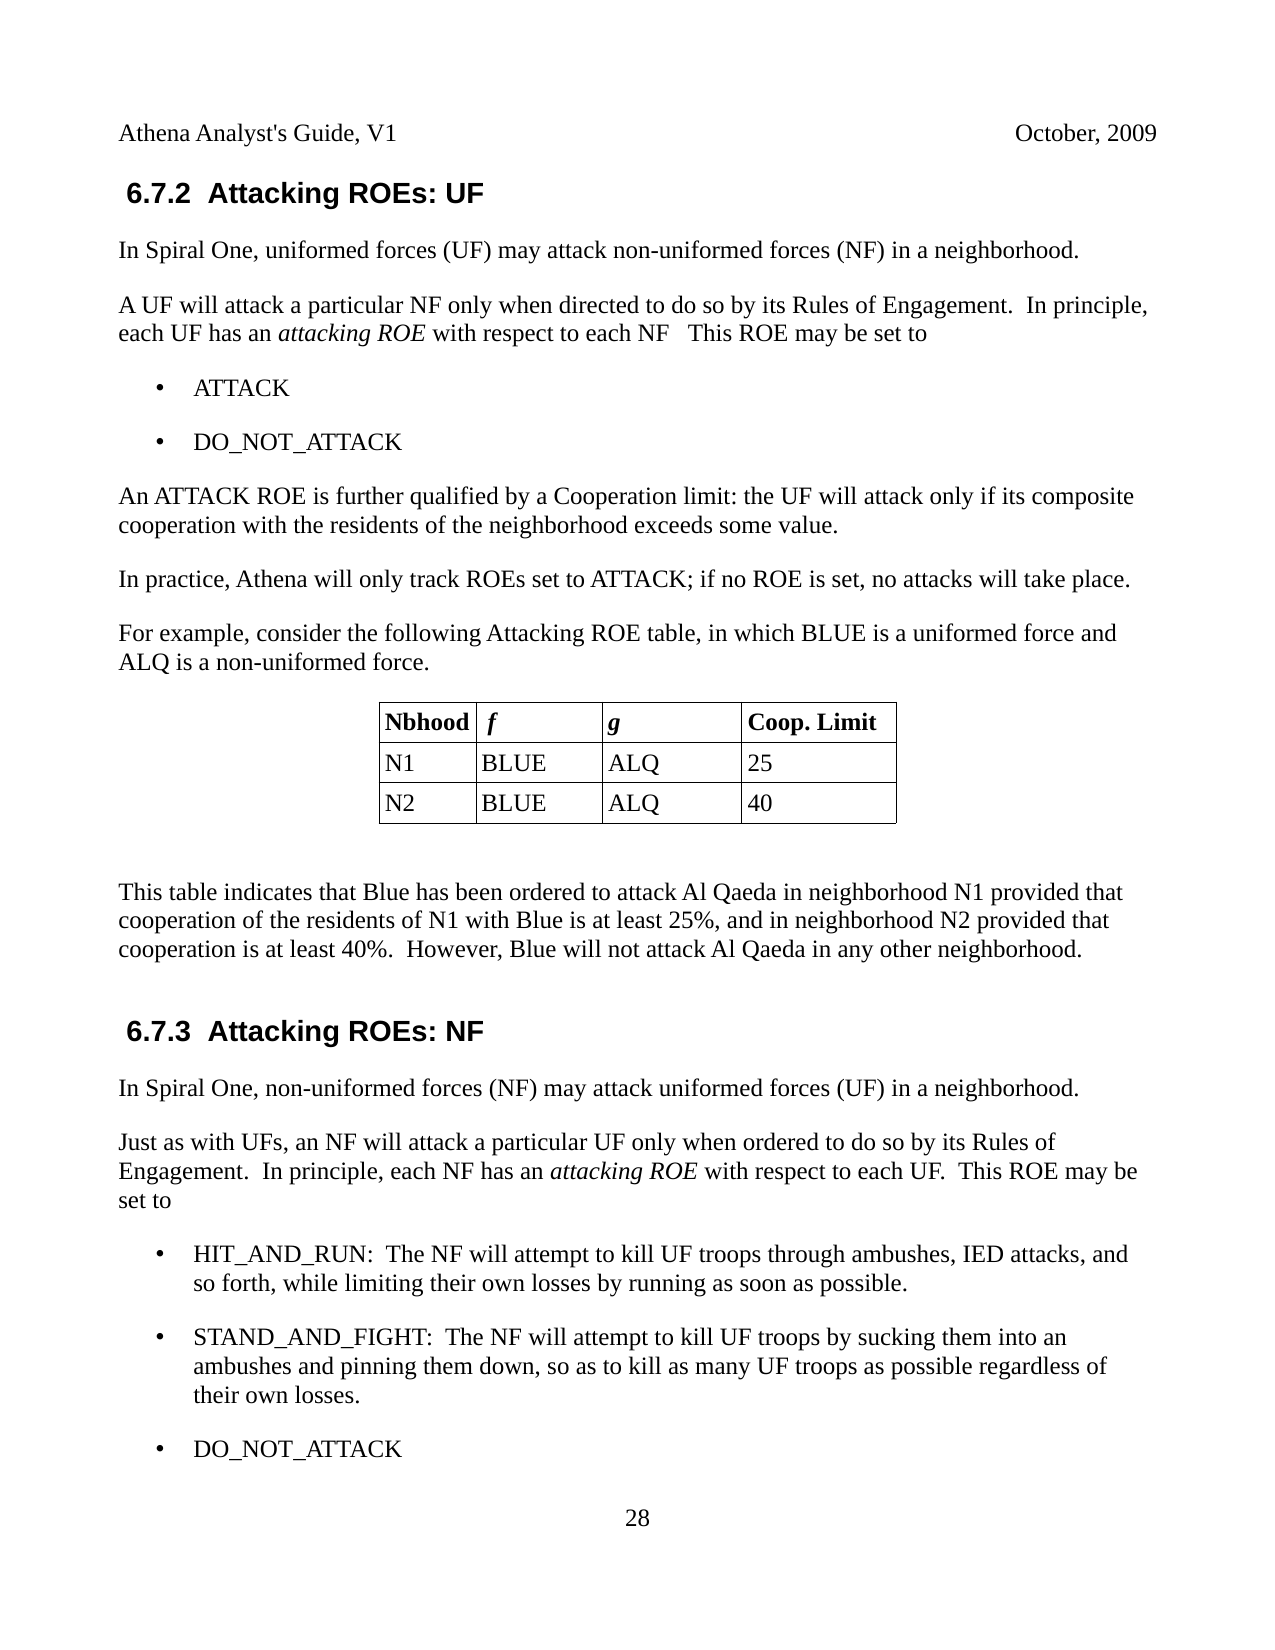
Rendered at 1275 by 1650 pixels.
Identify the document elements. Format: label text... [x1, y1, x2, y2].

table_cell 25 [742, 743, 896, 782]
text An ATTACK ROE is further qualified by a Cooperation limit: the UF will attack only if its composite cooperation with the residents of the neighborhood exceeds some value. [118, 481, 1157, 539]
table_cell ALQ [603, 743, 741, 782]
list STAND_AND_FIGHT: The NF will attempt to kill UF troops by sucking them into an ambushes and pinning them down, so as to kill as many UF troops as possible regardless of their own losses. [156, 1322, 1157, 1408]
table_cell ALQ [603, 783, 741, 822]
table_cell N1 [380, 743, 476, 782]
text In practice, Athena will only track ROEs set to ATTACK; if no ROE is set, no attacks will take place. [118, 564, 1157, 593]
list DO_NOT_ATTACK [156, 1434, 1157, 1463]
table_header g [603, 703, 741, 742]
text In Spiral One, non-uniformed forces (NF) may attack uniformed forces (UF) in a neighborhood. [118, 1073, 1157, 1102]
subtitle Attacking ROEs: NF [118, 1014, 1157, 1048]
text A UF will attack a particular NF only when directed to do so by its Rules of Engagement. In principle, each UF has an attacking ROE with respect to each NF This ROE may be set to [118, 290, 1157, 347]
table_header Coop. Limit [742, 703, 896, 742]
list DO_NOT_ATTACK [156, 427, 1157, 456]
list HIT_AND_RUN: The NF will attempt to kill UF troops through ambushes, IED attacks, and so forth, while limiting their own losses by running as soon as possible. [156, 1239, 1157, 1297]
table_cell BLUE [477, 783, 602, 822]
text In Spiral One, uniformed forces (UF) may attack non-uniformed forces (NF) in a neighborhood. [118, 235, 1157, 264]
table_cell N2 [380, 783, 476, 822]
text For example, consider the following Attacking ROE table, in which BLUE is a uniformed force and ALQ is a non-uniformed force. [118, 618, 1157, 676]
text Just as with UFs, an NF will attack a particular UF only when ordered to do so by its Rules of Engagement. In principle, each NF has an attacking ROE with respect to each UF. This ROE may be set to [118, 1127, 1157, 1214]
table_cell 40 [742, 783, 896, 822]
table_cell BLUE [477, 743, 602, 782]
text This table indicates that Blue has been ordered to attack Al Qaeda in neighborhood N1 provided that cooperation of the residents of N1 with Blue is at least 25%, and in neighborhood N2 provided that cooperation is at least 40%. However, Blue will not attack Al Qaeda in any other neighborhood. [118, 877, 1157, 963]
table_header f [477, 703, 602, 742]
table_header Nbhood [380, 703, 476, 742]
subtitle Attacking ROEs: UF [118, 176, 1157, 210]
list ATTACK [156, 373, 1157, 401]
